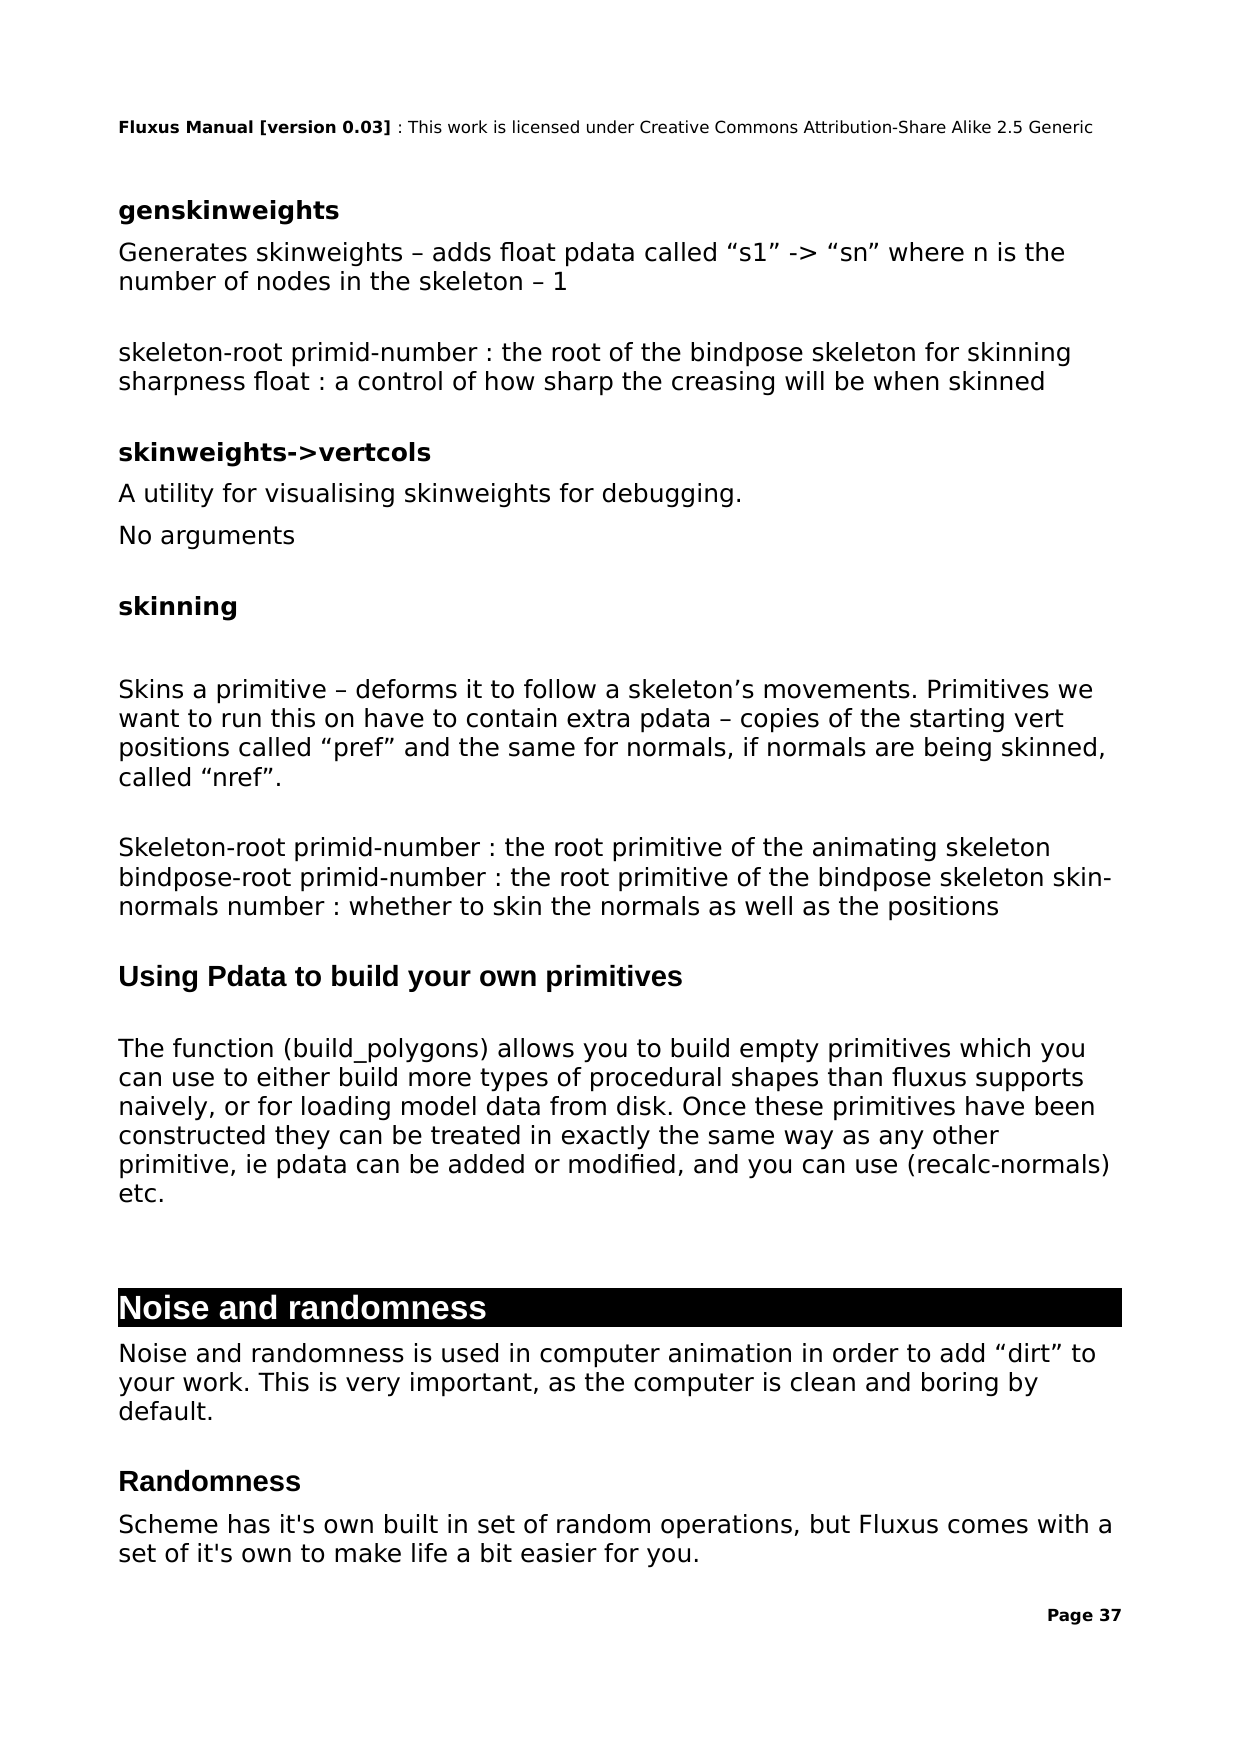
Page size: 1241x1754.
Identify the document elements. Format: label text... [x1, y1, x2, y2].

text Skeleton-root primid-number : the root primitive of the animating skeleton bindpose-root primid-number : the root primitive of the bindpose skeleton skin-normals number : whether to skin the normals as well as the positions [118, 834, 1122, 921]
text Skins a primitive – deforms it to follow a skeleton’s movements. Primitives we want to run this on have to contain extra pdata – copies of the starting vert positions called “pref” and the same for normals, if normals are being skinned, called “nref”. [118, 675, 1122, 792]
text No arguments [118, 521, 1122, 550]
text Generates skinweights – adds float pdata called “s1” -> “sn” where n is the number of nodes in the skeleton – 1 [118, 238, 1122, 296]
text Scheme has it's own built in set of random operations, but Fluxus comes with a set of it's own to make life a bit easier for you. [118, 1510, 1122, 1568]
subtitle Using Pdata to build your own primitives [118, 959, 1122, 992]
subtitle Randomness [118, 1464, 1122, 1498]
text Noise and randomness is used in computer animation in order to add “dirt” to your work. This is very important, as the computer is clean and boring by default. [118, 1339, 1122, 1427]
subtitle Noise and randomness [118, 1288, 1122, 1327]
text skeleton-root primid-number : the root of the bindpose skeleton for skinning sharpness float : a control of how sharp the creasing will be when skinned [118, 338, 1122, 396]
text The function (build_polygons) allows you to build empty primitives which you can use to either build more types of procedural shapes than fluxus supports naively, or for loading model data from disk. Once these primitives have been constructed they can be treated in exactly the same way as any other primitive, ie pdata can be added or modified, and you can use (recalc-normals) etc. [118, 1034, 1122, 1209]
text skinning [118, 592, 1122, 621]
text genskinweights [118, 196, 1122, 225]
text skinweights->vertcols [118, 438, 1122, 467]
text A utility for visualising skinweights for debugging. [118, 479, 1122, 509]
